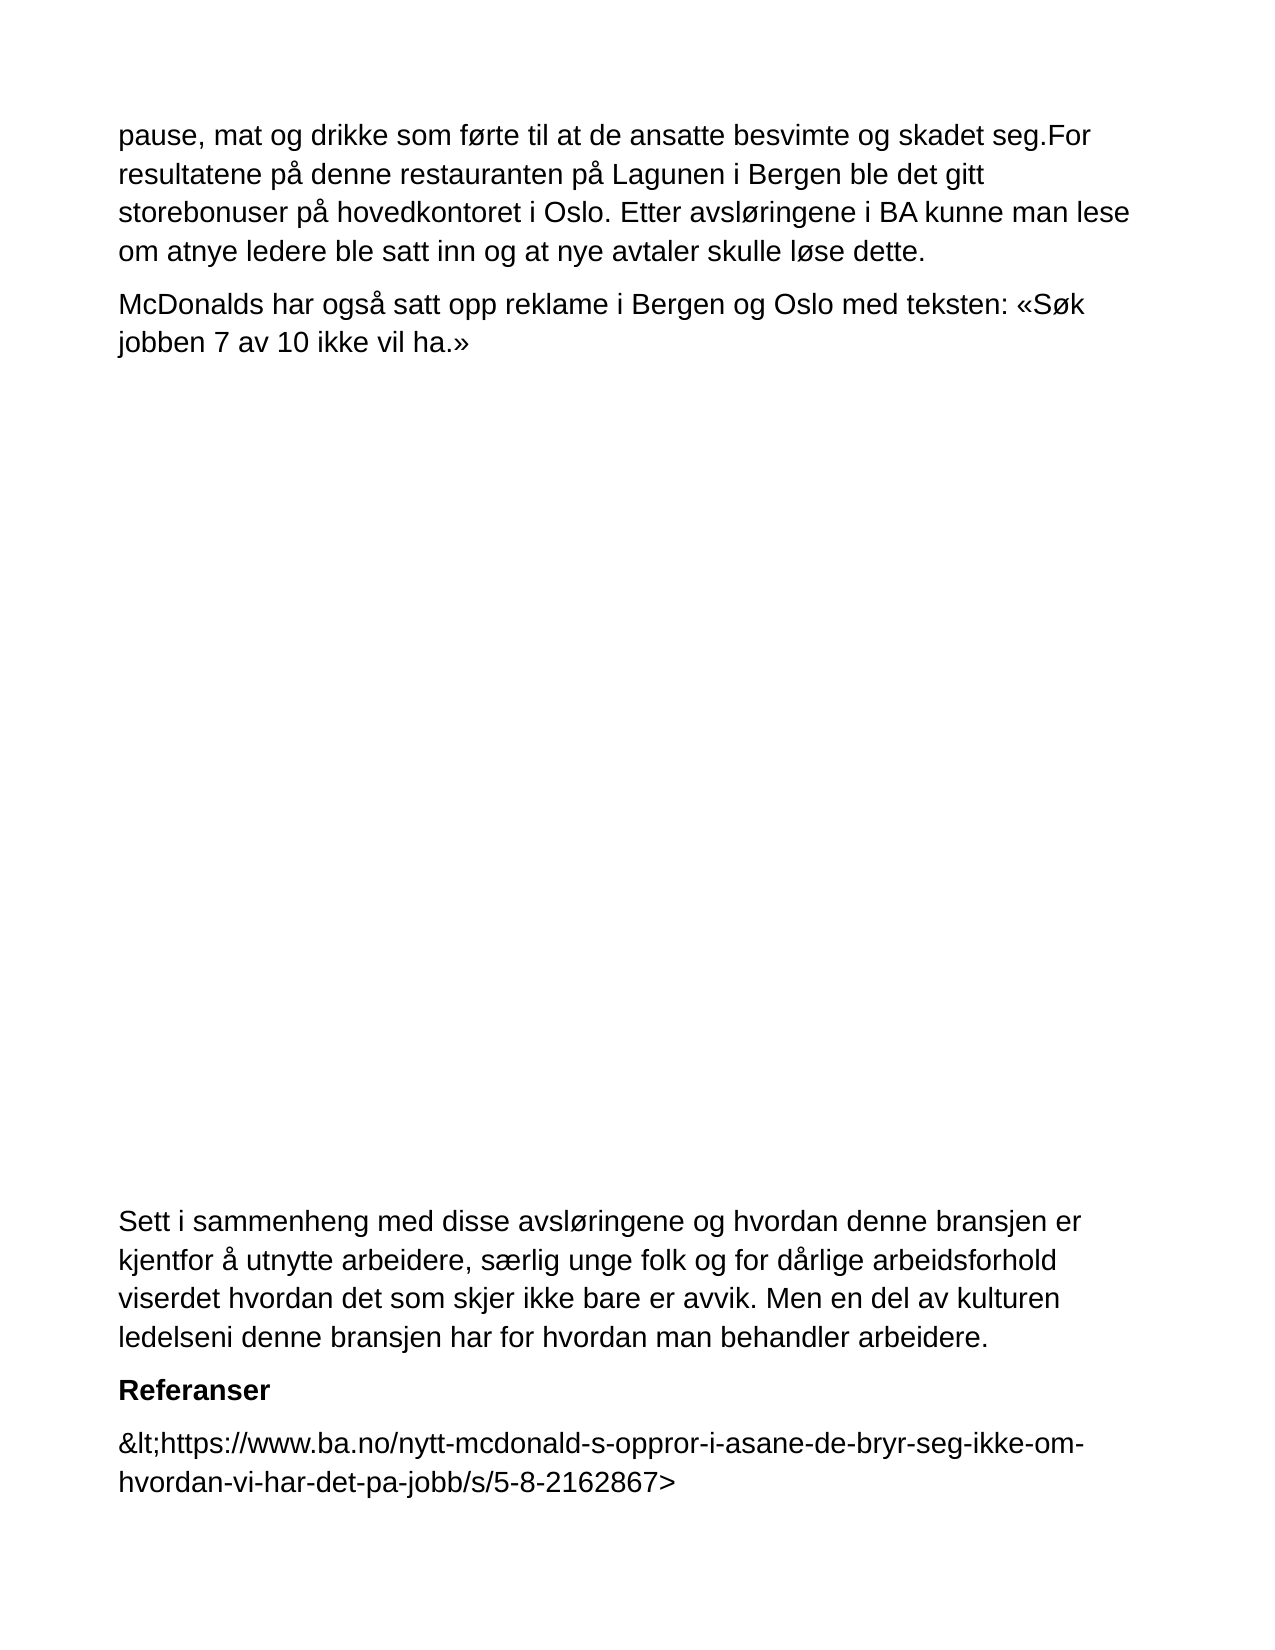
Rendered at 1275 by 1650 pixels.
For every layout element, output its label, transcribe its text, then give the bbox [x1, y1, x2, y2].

text Sett i sammenheng med disse avsløringene og hvordan denne bransjen er kjentfor å utnytte arbeidere, særlig unge folk og for dårlige arbeidsforhold viserdet hvordan det som skjer ikke bare er avvik. Men en del av kulturen ledelseni denne bransjen har for hvordan man behandler arbeidere. [118, 1204, 1157, 1353]
text McDonalds har også satt opp reklame i Bergen og Oslo med teksten: «Søk jobben 7 av 10 ikke vil ha.» [118, 287, 1157, 359]
text pause, mat og drikke som førte til at de ansatte besvimte og skadet seg.For resultatene på denne restauranten på Lagunen i Bergen ble det gitt storebonuser på hovedkontoret i Oslo. Etter avsløringene i BA kunne man lese om atnye ledere ble satt inn og at nye avtaler skulle løse dette. [118, 118, 1157, 267]
text &lt;https://www.ba.no/nytt-mcdonald-s-oppror-i-asane-de-bryr-seg-ikke-om-hvordan-vi-har-det-pa-jobb/s/5-8-2162867> [118, 1426, 1157, 1498]
text Referanser [118, 1373, 1157, 1407]
